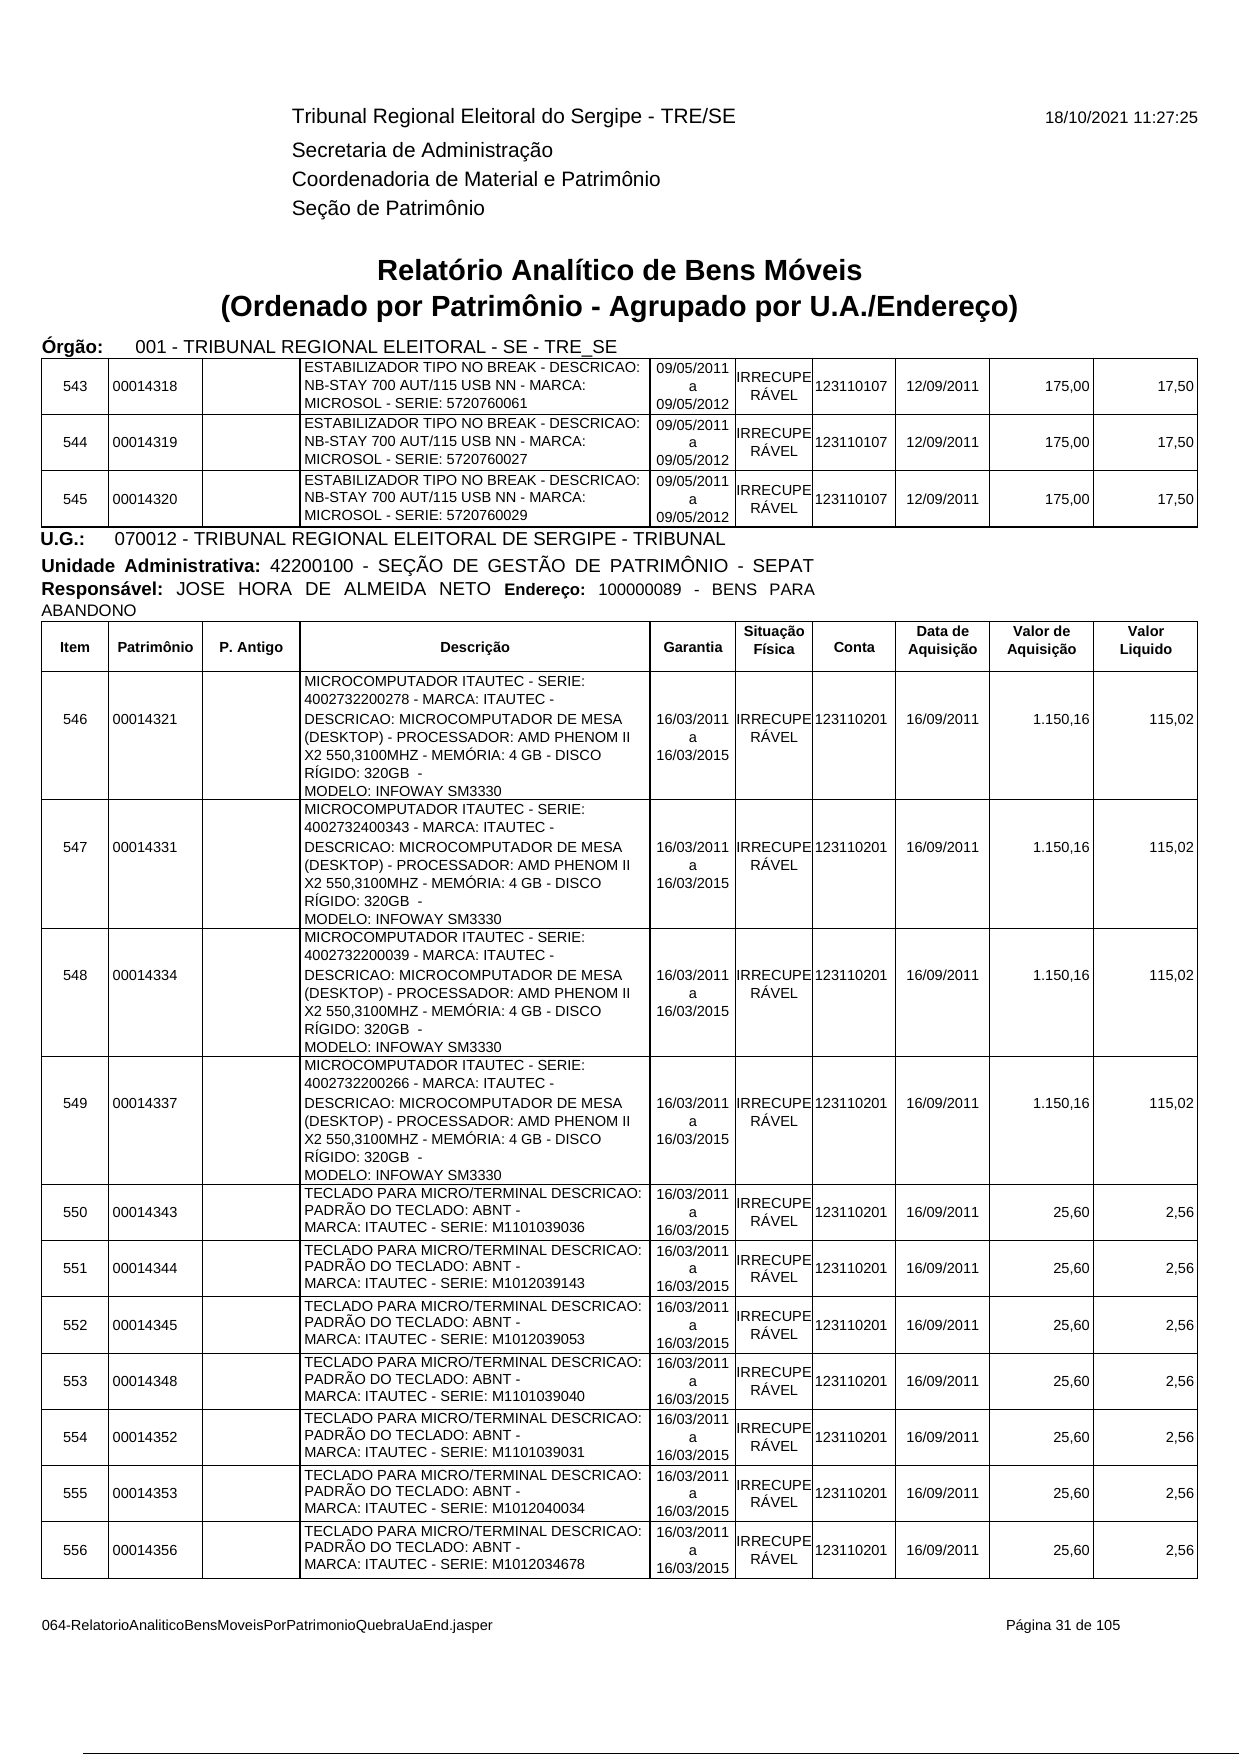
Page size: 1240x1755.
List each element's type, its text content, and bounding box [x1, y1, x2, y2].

table_cell 544 [42, 415, 108, 470]
table_cell 09/05/2011 a 09/05/2012 [651, 415, 735, 470]
table_header P. Antigo [203, 622, 299, 671]
table_cell [990, 929, 1093, 967]
table_cell IRRECUPE RÁVEL [736, 359, 812, 414]
table_cell TECLADO PARA MICRO/TERMINAL DESCRICAO: PADRÃO DO TECLADO: ABNT - MARCA: ITAUTEC - SERIE: M1012039053 [301, 1297, 649, 1352]
table_cell 553 [42, 1354, 108, 1409]
table_cell TECLADO PARA MICRO/TERMINAL DESCRICAO: PADRÃO DO TECLADO: ABNT - MARCA: ITAUTEC - SERIE: M1012039143 [301, 1241, 649, 1296]
table_cell 00014319 [109, 415, 202, 470]
table_cell 16/09/2011 [896, 1410, 989, 1465]
table_header Valor de Aquisição [990, 622, 1093, 671]
table_cell 545 [42, 471, 108, 526]
table_cell DESCRICAO: MICROCOMPUTADOR DE MESA (DESKTOP) - PROCESSADOR: AMD PHENOM II X2 550,3100MHZ - MEMÓRIA: 4 GB - DISCO RÍGIDO: 320GB - MODELO: INFOWAY SM3330 [301, 711, 649, 799]
table_cell IRRECUPE RÁVEL [736, 967, 812, 1056]
table_cell 00014320 [109, 471, 202, 526]
table_cell 1.150,16 [990, 1095, 1093, 1184]
table_cell [203, 1466, 299, 1521]
table_header Garantia [651, 622, 735, 671]
table_cell [736, 800, 812, 839]
table_cell 2,56 [1094, 1410, 1197, 1465]
table_cell [896, 929, 989, 967]
table_cell 2,56 [1094, 1466, 1197, 1521]
table_cell TECLADO PARA MICRO/TERMINAL DESCRICAO: PADRÃO DO TECLADO: ABNT - MARCA: ITAUTEC - SERIE: M1101039031 [301, 1410, 649, 1465]
table_cell [203, 1297, 299, 1352]
table_cell [42, 800, 108, 839]
table_cell 115,02 [1094, 839, 1197, 927]
table_cell 550 [42, 1185, 108, 1240]
table_cell [203, 1185, 299, 1240]
table_cell 16/03/2011 a 16/03/2015 [651, 1095, 735, 1184]
table_header Data de Aquisição [896, 622, 989, 671]
table_cell 123110201 [813, 1354, 895, 1409]
table_cell 115,02 [1094, 711, 1197, 799]
table_cell [109, 672, 202, 711]
table_cell 25,60 [990, 1354, 1093, 1409]
table_cell [203, 359, 299, 414]
table_cell 16/09/2011 [896, 1522, 989, 1577]
table_cell [736, 929, 812, 967]
table_cell 09/05/2011 a 09/05/2012 [651, 359, 735, 414]
table_cell 548 [42, 967, 108, 1056]
table_cell 123110201 [813, 1522, 895, 1577]
table_cell IRRECUPE RÁVEL [736, 1297, 812, 1352]
text U.G.: 070012 - TRIBUNAL REGIONAL ELEITORAL DE SERGIPE - TRIBUNAL [40, 527, 1089, 549]
table_cell 123110201 [813, 1095, 895, 1184]
table_cell 12/09/2011 [896, 359, 989, 414]
table_cell [203, 471, 299, 526]
table_cell [651, 800, 735, 839]
table_cell [736, 1057, 812, 1095]
table_header Patrimônio [109, 622, 202, 671]
table_cell 25,60 [990, 1410, 1093, 1465]
table_header Conta [813, 622, 895, 671]
table_cell [203, 967, 299, 1056]
table_cell IRRECUPE RÁVEL [736, 711, 812, 799]
table_cell 17,50 [1094, 471, 1197, 526]
table_cell 16/09/2011 [896, 1466, 989, 1521]
table_cell 16/03/2011 a 16/03/2015 [651, 839, 735, 927]
table_cell [896, 1057, 989, 1095]
table_cell [203, 1354, 299, 1409]
table_cell [109, 1057, 202, 1095]
text Unidade Administrativa: 42200100 - SEÇÃO DE GESTÃO DE PATRIMÔNIO - SEPAT Responsável: JOSE HORA DE ALMEIDA NETO Endereço: 100000089 - BENS PARA ABANDONO [41, 555, 815, 620]
table_cell 2,56 [1094, 1185, 1197, 1240]
table_cell 00014321 [109, 711, 202, 799]
table_cell [1094, 929, 1197, 967]
table_cell 16/09/2011 [896, 839, 989, 927]
table_cell 25,60 [990, 1466, 1093, 1521]
table_cell 00014318 [109, 359, 202, 414]
table_cell [42, 929, 108, 967]
table_cell [736, 672, 812, 711]
table_cell MICROCOMPUTADOR ITAUTEC - SERIE: 4002732200266 - MARCA: ITAUTEC - [301, 1057, 649, 1095]
table_cell [203, 1522, 299, 1577]
table_cell 552 [42, 1297, 108, 1352]
table_cell IRRECUPE RÁVEL [736, 415, 812, 470]
table_cell [651, 672, 735, 711]
table_cell 09/05/2011 a 09/05/2012 [651, 471, 735, 526]
table_cell 123110107 [813, 415, 895, 470]
table_cell 123110201 [813, 1466, 895, 1521]
table_cell 00014337 [109, 1095, 202, 1184]
table_cell 123110201 [813, 967, 895, 1056]
table_cell 16/03/2011 a 16/03/2015 [651, 1354, 735, 1409]
table_cell IRRECUPE RÁVEL [736, 1522, 812, 1577]
table_cell IRRECUPE RÁVEL [736, 1410, 812, 1465]
table_cell 25,60 [990, 1185, 1093, 1240]
table_cell 123110201 [813, 839, 895, 927]
table_cell 25,60 [990, 1297, 1093, 1352]
table_cell 00014353 [109, 1466, 202, 1521]
table_cell IRRECUPE RÁVEL [736, 839, 812, 927]
table_cell 16/03/2011 a 16/03/2015 [651, 1185, 735, 1240]
table_cell [651, 1057, 735, 1095]
table_cell DESCRICAO: MICROCOMPUTADOR DE MESA (DESKTOP) - PROCESSADOR: AMD PHENOM II X2 550,3100MHZ - MEMÓRIA: 4 GB - DISCO RÍGIDO: 320GB - MODELO: INFOWAY SM3330 [301, 839, 649, 927]
table_cell 547 [42, 839, 108, 927]
table_cell 16/09/2011 [896, 1354, 989, 1409]
table_cell 00014334 [109, 967, 202, 1056]
table_cell 16/09/2011 [896, 1241, 989, 1296]
table_cell 00014331 [109, 839, 202, 927]
table_cell 555 [42, 1466, 108, 1521]
table_cell 175,00 [990, 359, 1093, 414]
table_cell 16/03/2011 a 16/03/2015 [651, 711, 735, 799]
table_cell 00014343 [109, 1185, 202, 1240]
table_cell 16/09/2011 [896, 1095, 989, 1184]
table_cell DESCRICAO: MICROCOMPUTADOR DE MESA (DESKTOP) - PROCESSADOR: AMD PHENOM II X2 550,3100MHZ - MEMÓRIA: 4 GB - DISCO RÍGIDO: 320GB - MODELO: INFOWAY SM3330 [301, 967, 649, 1056]
table_cell 16/09/2011 [896, 1297, 989, 1352]
table_cell 546 [42, 711, 108, 799]
table_cell 25,60 [990, 1522, 1093, 1577]
table_cell 00014345 [109, 1297, 202, 1352]
table_cell 556 [42, 1522, 108, 1577]
table_cell IRRECUPE RÁVEL [736, 1354, 812, 1409]
table_cell 543 [42, 359, 108, 414]
table_cell 12/09/2011 [896, 471, 989, 526]
table_cell 1.150,16 [990, 711, 1093, 799]
table_cell 2,56 [1094, 1522, 1197, 1577]
table_cell 123110201 [813, 1185, 895, 1240]
table_cell [896, 800, 989, 839]
table_cell 00014348 [109, 1354, 202, 1409]
table_cell MICROCOMPUTADOR ITAUTEC - SERIE: 4002732200039 - MARCA: ITAUTEC - [301, 929, 649, 967]
table_cell [990, 672, 1093, 711]
table_cell IRRECUPE RÁVEL [736, 471, 812, 526]
table_cell [203, 1057, 299, 1095]
table_cell 16/09/2011 [896, 711, 989, 799]
table_cell 1.150,16 [990, 967, 1093, 1056]
table_cell [203, 672, 299, 711]
table_cell 17,50 [1094, 359, 1197, 414]
table_cell 16/03/2011 a 16/03/2015 [651, 1410, 735, 1465]
table_cell [990, 1057, 1093, 1095]
table_cell [109, 929, 202, 967]
table_cell ESTABILIZADOR TIPO NO BREAK - DESCRICAO: NB-STAY 700 AUT/115 USB NN - MARCA: MICROSOL - SERIE: 5720760029 [301, 471, 649, 526]
table_cell [1094, 1057, 1197, 1095]
table_cell ESTABILIZADOR TIPO NO BREAK - DESCRICAO: NB-STAY 700 AUT/115 USB NN - MARCA: MICROSOL - SERIE: 5720760061 [301, 359, 649, 414]
table_cell IRRECUPE RÁVEL [736, 1466, 812, 1521]
table_cell 16/03/2011 a 16/03/2015 [651, 967, 735, 1056]
table_cell [813, 800, 895, 839]
table_cell 551 [42, 1241, 108, 1296]
table_cell 16/03/2011 a 16/03/2015 [651, 1466, 735, 1521]
table_cell [42, 1057, 108, 1095]
table_cell 16/03/2011 a 16/03/2015 [651, 1241, 735, 1296]
table_cell [203, 929, 299, 967]
table_header Valor Liquido [1094, 622, 1197, 671]
table_cell [990, 800, 1093, 839]
table_cell 123110107 [813, 359, 895, 414]
table_cell 549 [42, 1095, 108, 1184]
table_cell 25,60 [990, 1241, 1093, 1296]
table_cell [651, 929, 735, 967]
table_header Descrição [301, 622, 649, 671]
table_header Situação Física [736, 622, 812, 671]
table_cell [203, 1410, 299, 1465]
table_cell 123110201 [813, 1297, 895, 1352]
table_cell TECLADO PARA MICRO/TERMINAL DESCRICAO: PADRÃO DO TECLADO: ABNT - MARCA: ITAUTEC - SERIE: M1101039036 [301, 1185, 649, 1240]
table_cell TECLADO PARA MICRO/TERMINAL DESCRICAO: PADRÃO DO TECLADO: ABNT - MARCA: ITAUTEC - SERIE: M1101039040 [301, 1354, 649, 1409]
table_cell [813, 672, 895, 711]
table_cell [896, 672, 989, 711]
table_header Item [42, 622, 108, 671]
table_cell 00014344 [109, 1241, 202, 1296]
table_cell 12/09/2011 [896, 415, 989, 470]
table_cell 2,56 [1094, 1297, 1197, 1352]
table_cell 16/03/2011 a 16/03/2015 [651, 1297, 735, 1352]
table_cell [813, 1057, 895, 1095]
table_cell [42, 672, 108, 711]
table_cell 2,56 [1094, 1354, 1197, 1409]
table_cell IRRECUPE RÁVEL [736, 1241, 812, 1296]
table_cell TECLADO PARA MICRO/TERMINAL DESCRICAO: PADRÃO DO TECLADO: ABNT - MARCA: ITAUTEC - SERIE: M1012040034 [301, 1466, 649, 1521]
table_cell 123110201 [813, 711, 895, 799]
table_cell [1094, 672, 1197, 711]
table_cell 17,50 [1094, 415, 1197, 470]
table_cell 175,00 [990, 415, 1093, 470]
table_cell IRRECUPE RÁVEL [736, 1185, 812, 1240]
table_cell MICROCOMPUTADOR ITAUTEC - SERIE: 4002732200278 - MARCA: ITAUTEC - [301, 672, 649, 711]
table_cell MICROCOMPUTADOR ITAUTEC - SERIE: 4002732400343 - MARCA: ITAUTEC - [301, 800, 649, 839]
table_cell DESCRICAO: MICROCOMPUTADOR DE MESA (DESKTOP) - PROCESSADOR: AMD PHENOM II X2 550,3100MHZ - MEMÓRIA: 4 GB - DISCO RÍGIDO: 320GB - MODELO: INFOWAY SM3330 [301, 1095, 649, 1184]
table_cell 554 [42, 1410, 108, 1465]
table_cell 1.150,16 [990, 839, 1093, 927]
table_cell 16/09/2011 [896, 967, 989, 1056]
table_cell ESTABILIZADOR TIPO NO BREAK - DESCRICAO: NB-STAY 700 AUT/115 USB NN - MARCA: MICROSOL - SERIE: 5720760027 [301, 415, 649, 470]
table_cell 00014356 [109, 1522, 202, 1577]
table_cell 175,00 [990, 471, 1093, 526]
table_cell 00014352 [109, 1410, 202, 1465]
table_cell [203, 800, 299, 839]
table_cell 115,02 [1094, 1095, 1197, 1184]
table_cell 115,02 [1094, 967, 1197, 1056]
table_cell [203, 839, 299, 927]
table_cell [813, 929, 895, 967]
table_cell [203, 711, 299, 799]
table_cell [203, 1095, 299, 1184]
table_cell [203, 1241, 299, 1296]
table_cell 123110201 [813, 1241, 895, 1296]
table_cell 16/03/2011 a 16/03/2015 [651, 1522, 735, 1577]
table_cell IRRECUPE RÁVEL [736, 1095, 812, 1184]
table_cell 123110107 [813, 471, 895, 526]
table_cell TECLADO PARA MICRO/TERMINAL DESCRICAO: PADRÃO DO TECLADO: ABNT - MARCA: ITAUTEC - SERIE: M1012034678 [301, 1522, 649, 1577]
table_cell [203, 415, 299, 470]
table_cell 16/09/2011 [896, 1185, 989, 1240]
table_cell 123110201 [813, 1410, 895, 1465]
table_cell 2,56 [1094, 1241, 1197, 1296]
table_cell [109, 800, 202, 839]
table_cell [1094, 800, 1197, 839]
